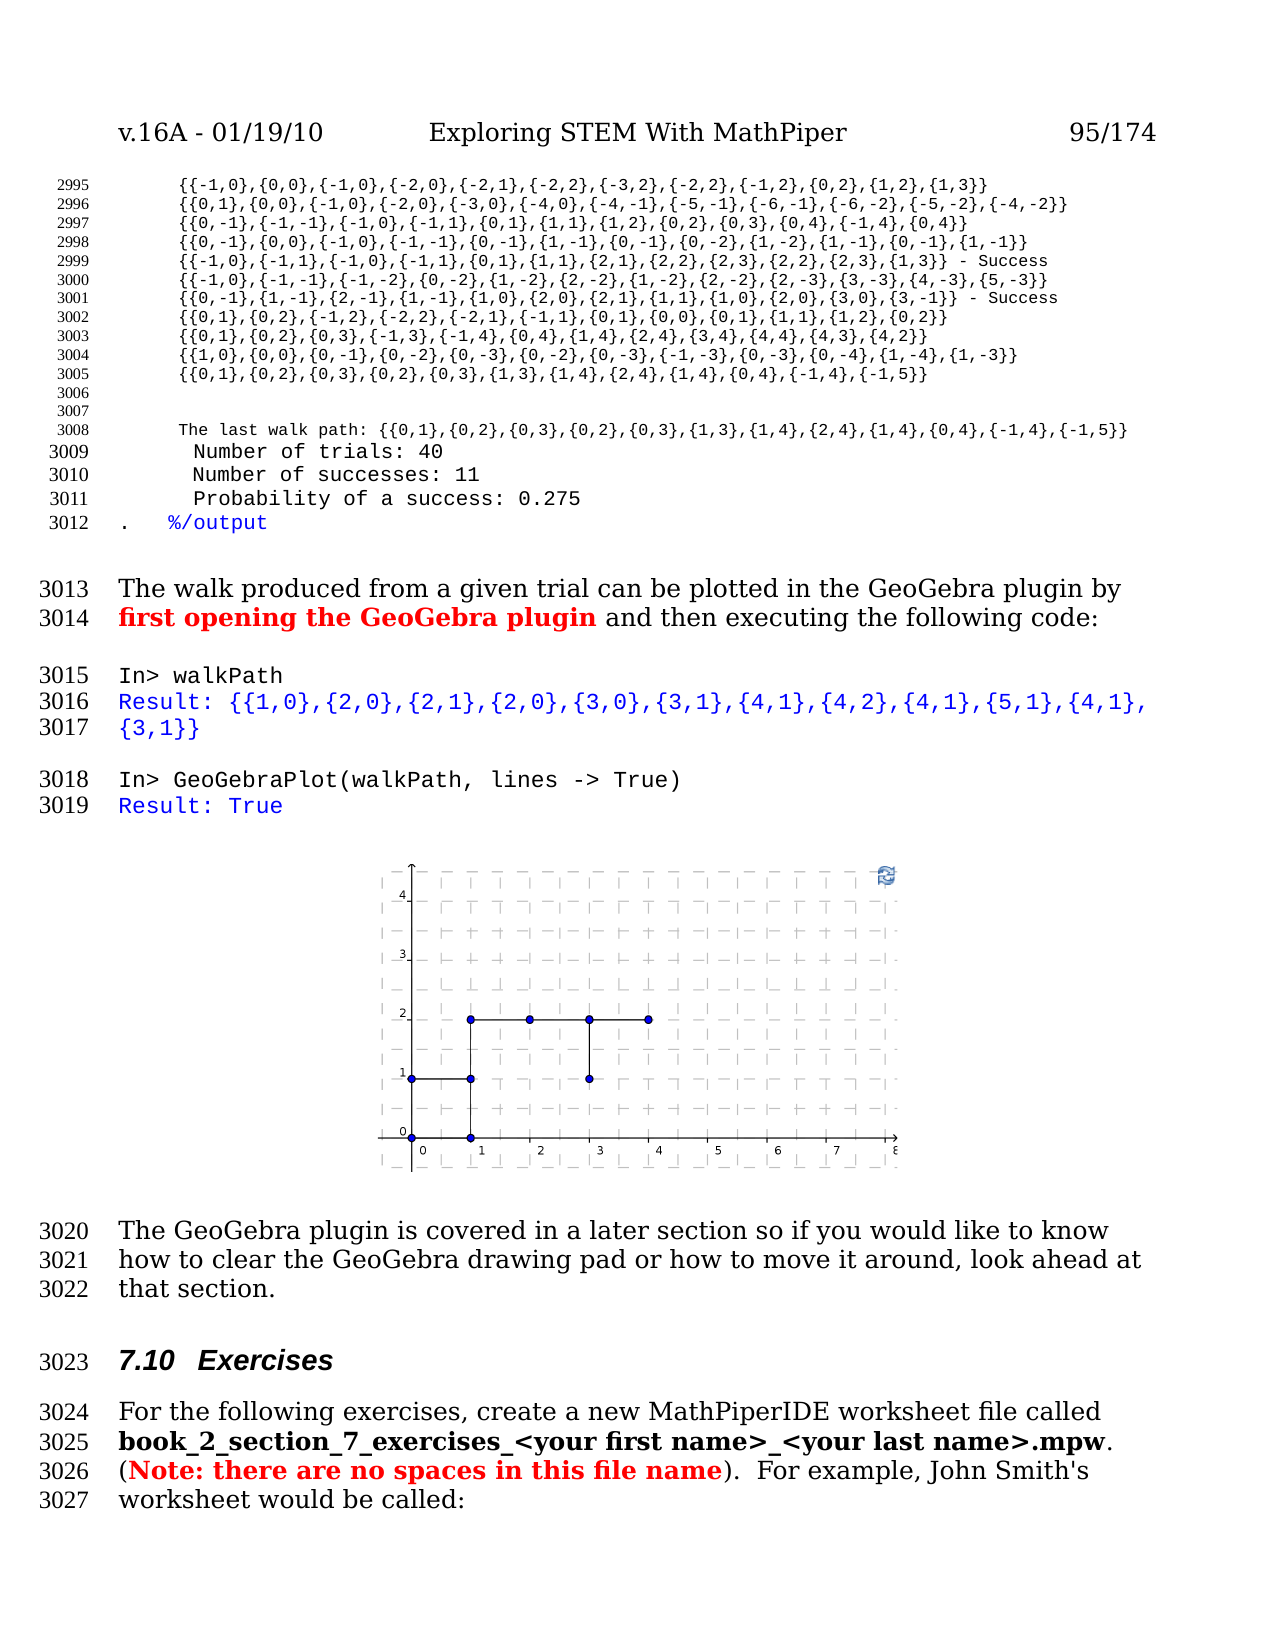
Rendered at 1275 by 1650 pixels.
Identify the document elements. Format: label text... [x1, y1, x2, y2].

text For the following exercises, create a new MathPiperIDE worksheet file called book_2_section_7_exercises_<your first name>_<your last name>.mpw. (Note: there are no spaces in this file name). For example, John Smith's worksheet would be called: [118, 1397, 1157, 1514]
text {{0,1},{0,2},{0,3},{0,2},{0,3},{1,3},{1,4},{2,4},{1,4},{0,4},{-1,4},{-1,5}} [118, 365, 1157, 384]
text Probability of a success: 0.275 [118, 488, 1157, 512]
text Number of trials: 40 [118, 441, 1157, 464]
text Result: {{1,0},{2,0},{2,1},{2,0},{3,0},{3,1},{4,1},{4,2},{4,1},{5,1},{4,1},{3,1}} [118, 690, 1157, 742]
text {{0,1},{0,2},{0,3},{-1,3},{-1,4},{0,4},{1,4},{2,4},{3,4},{4,4},{4,3},{4,2}} [118, 328, 1157, 346]
text {{0,1},{0,2},{-1,2},{-2,2},{-2,1},{-1,1},{0,1},{0,0},{0,1},{1,1},{1,2},{0,2}} [118, 309, 1157, 328]
text In> walkPath [118, 664, 1157, 690]
text The GeoGebra plugin is covered in a later section so if you would like to know how to clear the GeoGebra drawing pad or how to move it around, look ahead at that section. [118, 1216, 1157, 1304]
subtitle Exercises [118, 1343, 1157, 1376]
text Result: True [118, 794, 1157, 820]
text . %/output [118, 512, 1157, 535]
text {{-1,0},{-1,1},{-1,0},{-1,1},{0,1},{1,1},{2,1},{2,2},{2,3},{2,2},{2,3},{1,3}} - Success [118, 252, 1157, 271]
text {{-1,0},{0,0},{-1,0},{-2,0},{-2,1},{-2,2},{-3,2},{-2,2},{-1,2},{0,2},{1,2},{1,3}} [118, 177, 1157, 196]
text Number of successes: 11 [118, 464, 1157, 488]
text In> GeoGebraPlot(walkPath, lines -> True) [118, 768, 1157, 794]
text {{0,1},{0,0},{-1,0},{-2,0},{-3,0},{-4,0},{-4,-1},{-5,-1},{-6,-1},{-6,-2},{-5,-2},{-4,-2}} [118, 196, 1157, 214]
picture [377, 864, 898, 1172]
text {{-1,0},{-1,-1},{-1,-2},{0,-2},{1,-2},{2,-2},{1,-2},{2,-2},{2,-3},{3,-3},{4,-3},{5,-3}} [118, 271, 1157, 290]
text The last walk path: {{0,1},{0,2},{0,3},{0,2},{0,3},{1,3},{1,4},{2,4},{1,4},{0,4},{-1,4},{-1,5}} [118, 422, 1157, 441]
text {{0,-1},{0,0},{-1,0},{-1,-1},{0,-1},{1,-1},{0,-1},{0,-2},{1,-2},{1,-1},{0,-1},{1,-1}} [118, 233, 1157, 252]
text {{0,-1},{-1,-1},{-1,0},{-1,1},{0,1},{1,1},{1,2},{0,2},{0,3},{0,4},{-1,4},{0,4}} [118, 214, 1157, 233]
text {{0,-1},{1,-1},{2,-1},{1,-1},{1,0},{2,0},{2,1},{1,1},{1,0},{2,0},{3,0},{3,-1}} - Success [118, 290, 1157, 309]
text The walk produced from a given trial can be plotted in the GeoGebra plugin by first opening the GeoGebra plugin and then executing the following code: [118, 574, 1157, 632]
text {{1,0},{0,0},{0,-1},{0,-2},{0,-3},{0,-2},{0,-3},{-1,-3},{0,-3},{0,-4},{1,-4},{1,-3}} [118, 346, 1157, 365]
